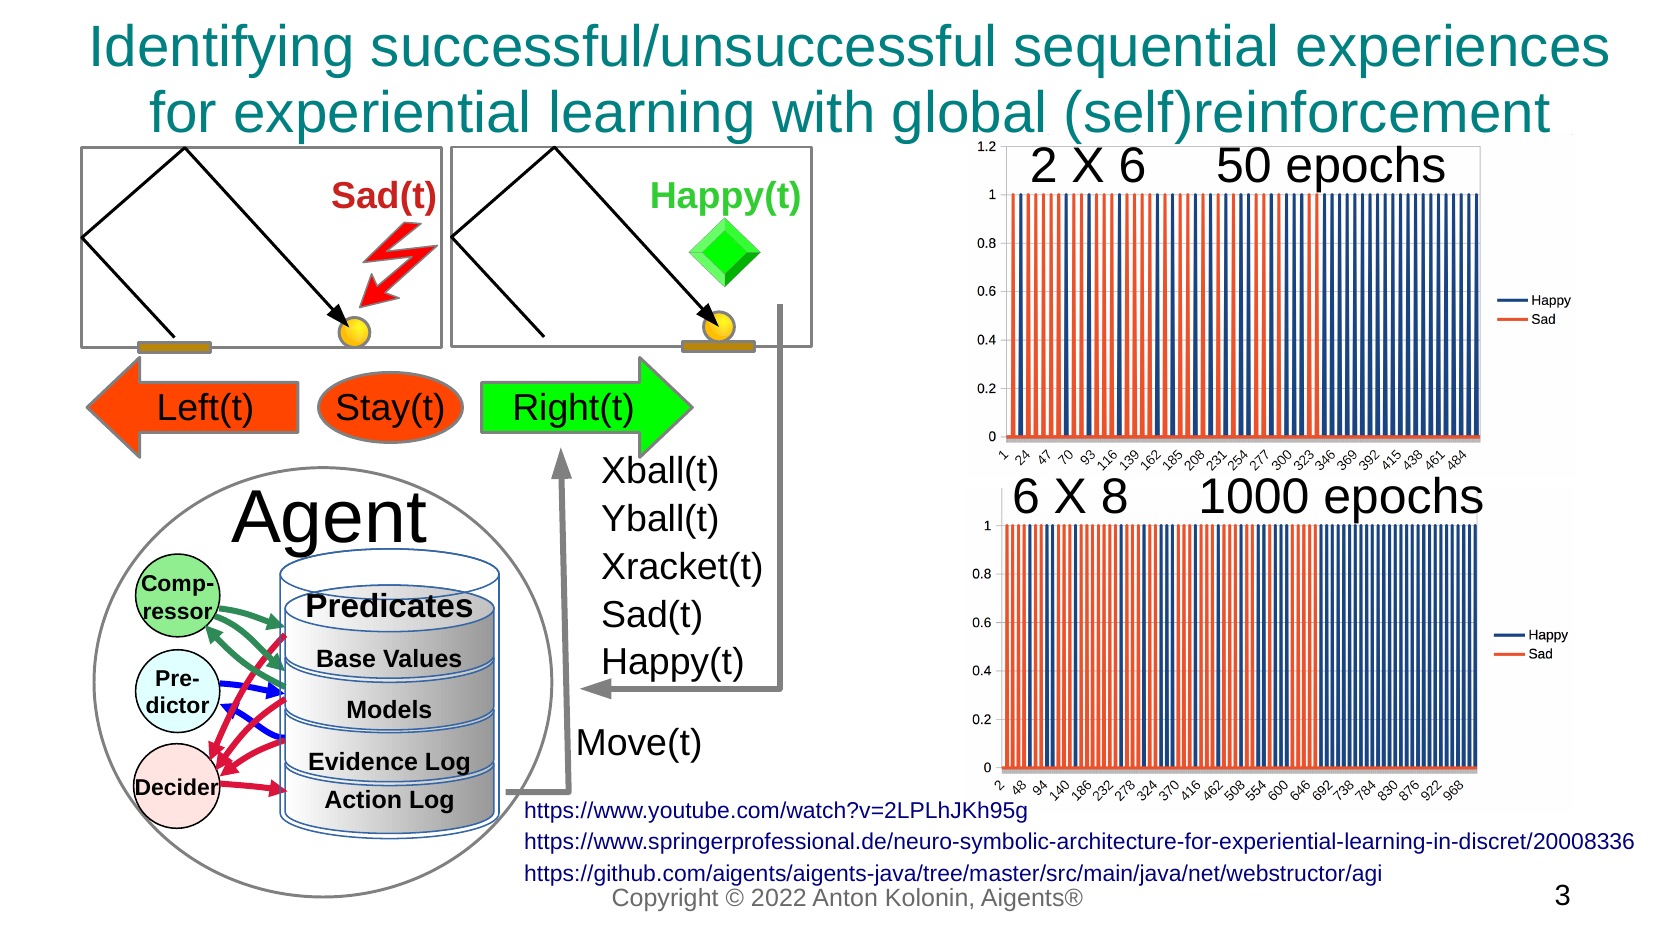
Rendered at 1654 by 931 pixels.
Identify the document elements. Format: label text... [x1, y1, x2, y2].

text_box Comp- ressor [135, 554, 220, 637]
picture [967, 147, 1576, 478]
text_box Left(t) [87, 357, 298, 458]
text_box Base Values [285, 612, 494, 679]
text_box Predicates [290, 580, 553, 642]
text_box Action Log [285, 767, 494, 834]
text_box Happy(t) [634, 167, 833, 225]
text_box [359, 225, 438, 308]
picture [966, 488, 1574, 790]
text_box 6 X 8 1000 epochs [997, 460, 1542, 532]
text_box Stay(t) [318, 372, 463, 443]
text_box 2 X 6 50 epochs [1014, 147, 1504, 201]
text_box https://www.youtube.com/watch?v=2LPLhJKh95g https://www.springerprofessional.de/neuro-symbolic-architecture-for-experiential-learning-in-discret/20008336 https://github.com/aigents/aigents-java/tree/master/src/main/java/net/webstructor/agi [509, 790, 1651, 902]
text_box Xball(t) Yball(t) Xracket(t) Sad(t) Happy(t) [586, 441, 796, 762]
text_box Sad(t) [316, 167, 465, 225]
picture [688, 225, 765, 290]
text_box [138, 342, 211, 353]
text_box Models [285, 662, 494, 730]
text_box Identifying successful/unsuccessful sequential experiences for experiential learning with global (self)reinforcement [0, 10, 1653, 147]
text_box Decider [133, 743, 220, 829]
text_box [682, 311, 755, 352]
text_box Right(t) [481, 357, 693, 441]
text_box [339, 317, 370, 348]
text_box Pre- dictor [135, 649, 220, 733]
text_box Move(t) [560, 713, 732, 771]
text_box Agent [216, 467, 486, 576]
text_box Evidence Log [285, 714, 494, 782]
